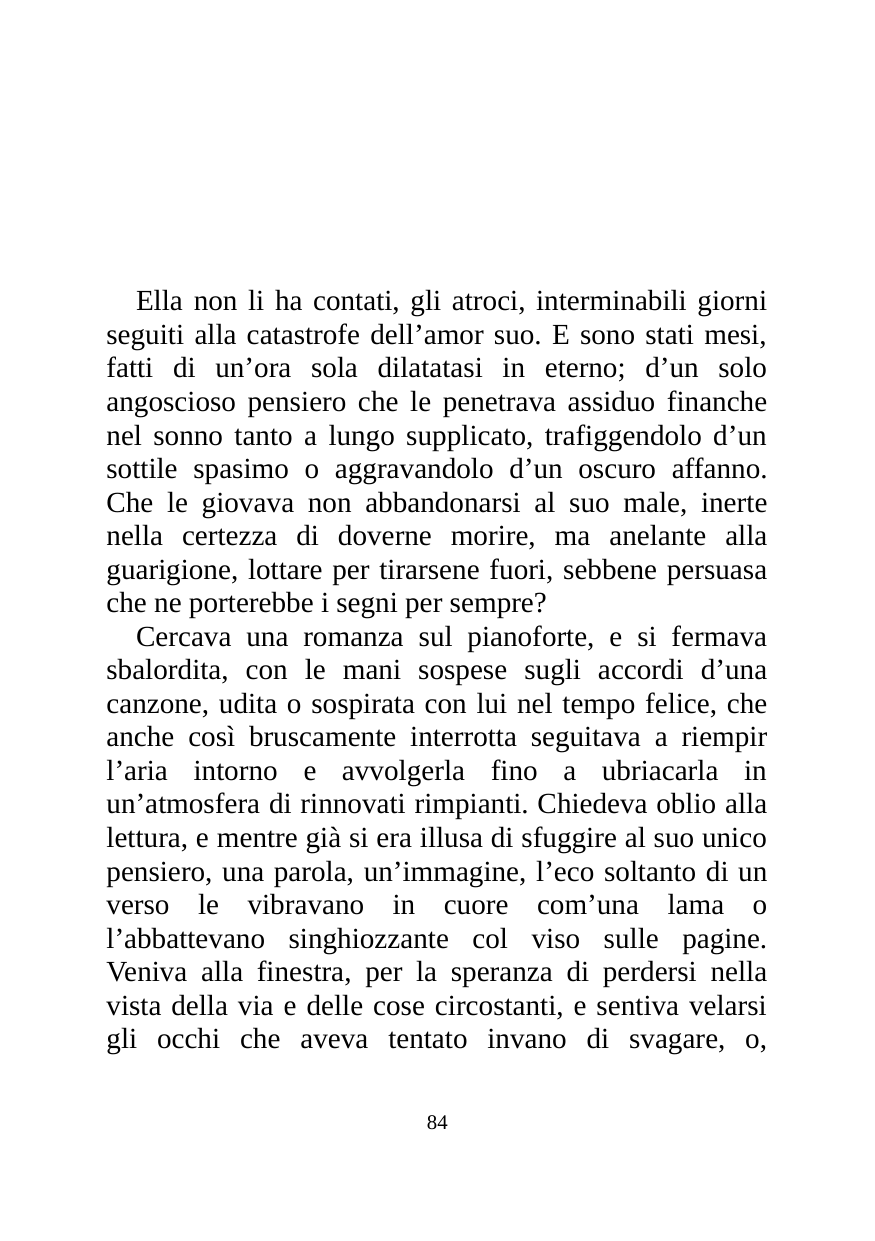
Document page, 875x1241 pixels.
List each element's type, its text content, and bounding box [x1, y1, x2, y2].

text Cercava una romanza sul pianoforte, e si fermava sbalordita, con le mani sospese sugli accordi d’una canzone, udita o sospirata con lui nel tempo felice, che anche così bruscamente interrotta seguitava a riempir l’aria intorno e avvolgerla fino a ubriacarla in un’atmosfera di rinnovati rimpianti. Chiedeva oblio alla lettura, e mentre già si era illusa di sfuggire al suo unico pensiero, una parola, un’immagine, l’eco soltanto di un verso le vibravano in cuore com’una lama o l’abbattevano singhiozzante col viso sulle pagine. Veniva alla finestra, per la speranza di perdersi nella vista della via e delle cose circostanti, e sentiva velarsi gli occhi che aveva tentato invano di svagare, o, [106, 619, 768, 1055]
text Ella non li ha contati, gli atroci, interminabili giorni seguiti alla catastrofe dell’amor suo. E sono stati mesi, fatti di un’ora sola dilatatasi in eterno; d’un solo angoscioso pensiero che le penetrava assiduo finanche nel sonno tanto a lungo supplicato, trafiggendolo d’un sottile spasimo o aggravandolo d’un oscuro affanno. Che le giovava non abbandonarsi al suo male, inerte nella certezza di doverne morire, ma anelante alla guarigione, lottare per tirarsene fuori, sebbene persuasa che ne porterebbe i segni per sempre? [106, 283, 768, 619]
